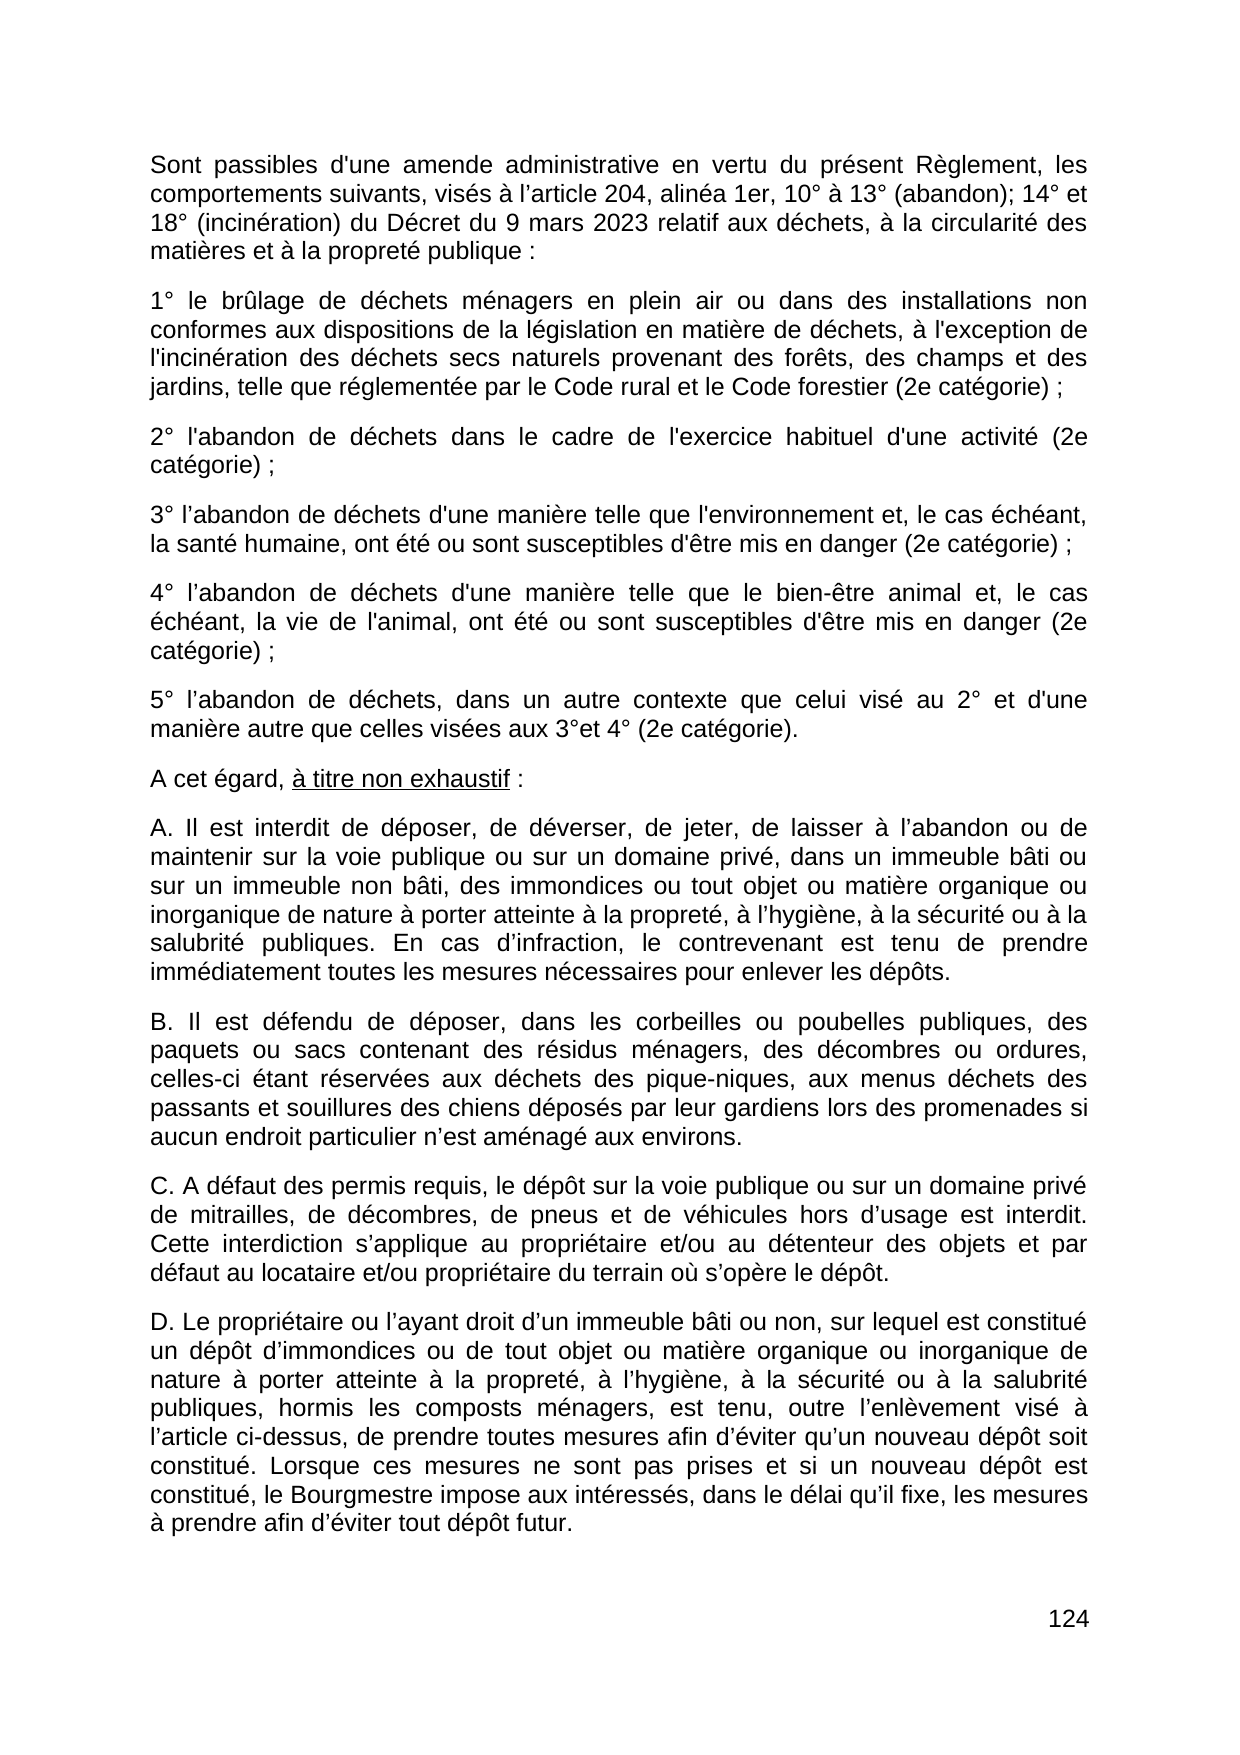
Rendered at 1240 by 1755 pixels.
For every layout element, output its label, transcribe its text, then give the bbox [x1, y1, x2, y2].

text D. Le propriétaire ou l’ayant droit d’un immeuble bâti ou non, sur lequel est constitué un dépôt d’immondices ou de tout objet ou matière organique ou inorganique de nature à porter atteinte à la propreté, à l’hygiène, à la sécurité ou à la salubrité publiques, hormis les composts ménagers, est tenu, outre l’enlèvement visé à l’article ci-dessus, de prendre toutes mesures afin d’éviter qu’un nouveau dépôt soit constitué. Lorsque ces mesures ne sont pas prises et si un nouveau dépôt est constitué, le Bourgmestre impose aux intéressés, dans le délai qu’il fixe, les mesures à prendre afin d’éviter tout dépôt futur. [150, 1307, 1089, 1537]
text 2° l'abandon de déchets dans le cadre de l'exercice habituel d'une activité (2e catégorie) ; [150, 422, 1089, 479]
text 3° l’abandon de déchets d'une manière telle que l'environnement et, le cas échéant, la santé humaine, ont été ou sont susceptibles d'être mis en danger (2e catégorie) ; [150, 500, 1089, 557]
text 4° l’abandon de déchets d'une manière telle que le bien-être animal et, le cas échéant, la vie de l'animal, ont été ou sont susceptibles d'être mis en danger (2e catégorie) ; [150, 578, 1089, 664]
text B. Il est défendu de déposer, dans les corbeilles ou poubelles publiques, des paquets ou sacs contenant des résidus ménagers, des décombres ou ordures, celles-ci étant réservées aux déchets des pique-niques, aux menus déchets des passants et souillures des chiens déposés par leur gardiens lors des promenades si aucun endroit particulier n’est aménagé aux environs. [150, 1007, 1089, 1150]
text Sont passibles d'une amende administrative en vertu du présent Règlement, les comportements suivants, visés à l’article 204, alinéa 1er, 10° à 13° (abandon); 14° et 18° (incinération) du Décret du 9 mars 2023 relatif aux déchets, à la circularité des matières et à la propreté publique : [150, 150, 1089, 265]
text A cet égard, à titre non exhaustif : [150, 764, 1089, 792]
text 1° le brûlage de déchets ménagers en plein air ou dans des installations non conformes aux dispositions de la législation en matière de déchets, à l'exception de l'incinération des déchets secs naturels provenant des forêts, des champs et des jardins, telle que réglementée par le Code rural et le Code forestier (2e catégorie) ; [150, 286, 1089, 401]
text A. Il est interdit de déposer, de déverser, de jeter, de laisser à l’abandon ou de maintenir sur la voie publique ou sur un domaine privé, dans un immeuble bâti ou sur un immeuble non bâti, des immondices ou tout objet ou matière organique ou inorganique de nature à porter atteinte à la propreté, à l’hygiène, à la sécurité ou à la salubrité publiques. En cas d’infraction, le contrevenant est tenu de prendre immédiatement toutes les mesures nécessaires pour enlever les dépôts. [150, 813, 1089, 986]
text C. A défaut des permis requis, le dépôt sur la voie publique ou sur un domaine privé de mitrailles, de décombres, de pneus et de véhicules hors d’usage est interdit. Cette interdiction s’applique au propriétaire et/ou au détenteur des objets et par défaut au locataire et/ou propriétaire du terrain où s’opère le dépôt. [150, 1171, 1089, 1286]
text 5° l’abandon de déchets, dans un autre contexte que celui visé au 2° et d'une manière autre que celles visées aux 3°et 4° (2e catégorie). [150, 685, 1089, 743]
